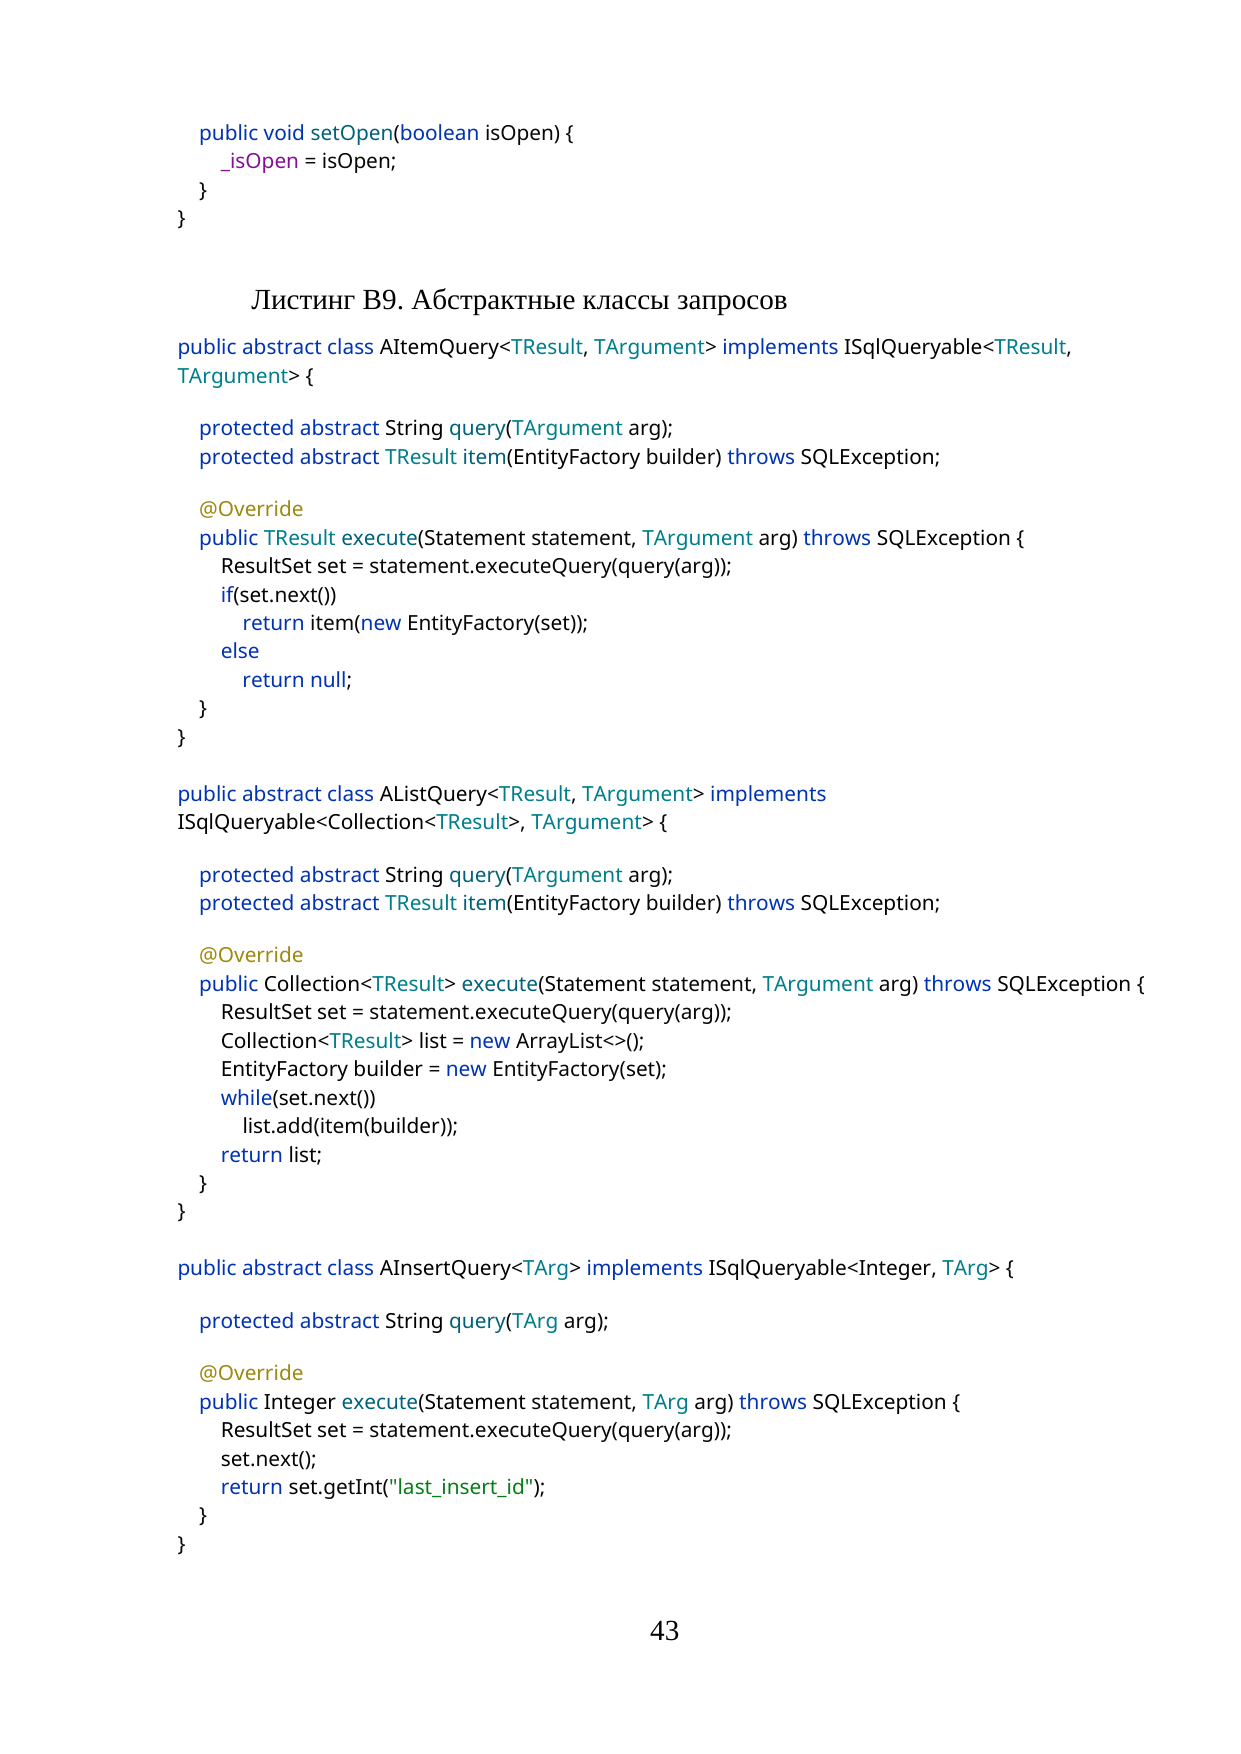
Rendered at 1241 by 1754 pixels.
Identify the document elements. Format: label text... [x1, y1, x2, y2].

text public void setOpen(boolean isOpen) { _isOpen = isOpen; } } [177, 118, 1152, 232]
text public abstract class AListQuery<TResult, TArgument> implements ISqlQueryable<Collection<TResult>, TArgument> { protected abstract String query(TArgument arg); protected abstract TResult item(EntityFactory builder) throws SQLException; @Override public Collection<TResult> execute(Statement statement, TArgument arg) throws SQLException { ResultSet set = statement.executeQuery(query(arg)); Collection<TResult> list = new ArrayList<>(); EntityFactory builder = new EntityFactory(set); while(set.next()) list.add(item(builder)); return list; } } [177, 779, 1152, 1225]
text public abstract class AItemQuery<TResult, TArgument> implements ISqlQueryable<TResult, TArgument> { protected abstract String query(TArgument arg); protected abstract TResult item(EntityFactory builder) throws SQLException; @Override public TResult execute(Statement statement, TArgument arg) throws SQLException { ResultSet set = statement.executeQuery(query(arg)); if(set.next()) return item(new EntityFactory(set)); else return null; } } [177, 332, 1152, 750]
list Листинг B9. Абстрактные классы запросов [177, 282, 1152, 316]
text public abstract class AInsertQuery<TArg> implements ISqlQueryable<Integer, TArg> { protected abstract String query(TArg arg); @Override public Integer execute(Statement statement, TArg arg) throws SQLException { ResultSet set = statement.executeQuery(query(arg)); set.next(); return set.getInt("last_insert_id"); } } [177, 1253, 1152, 1557]
